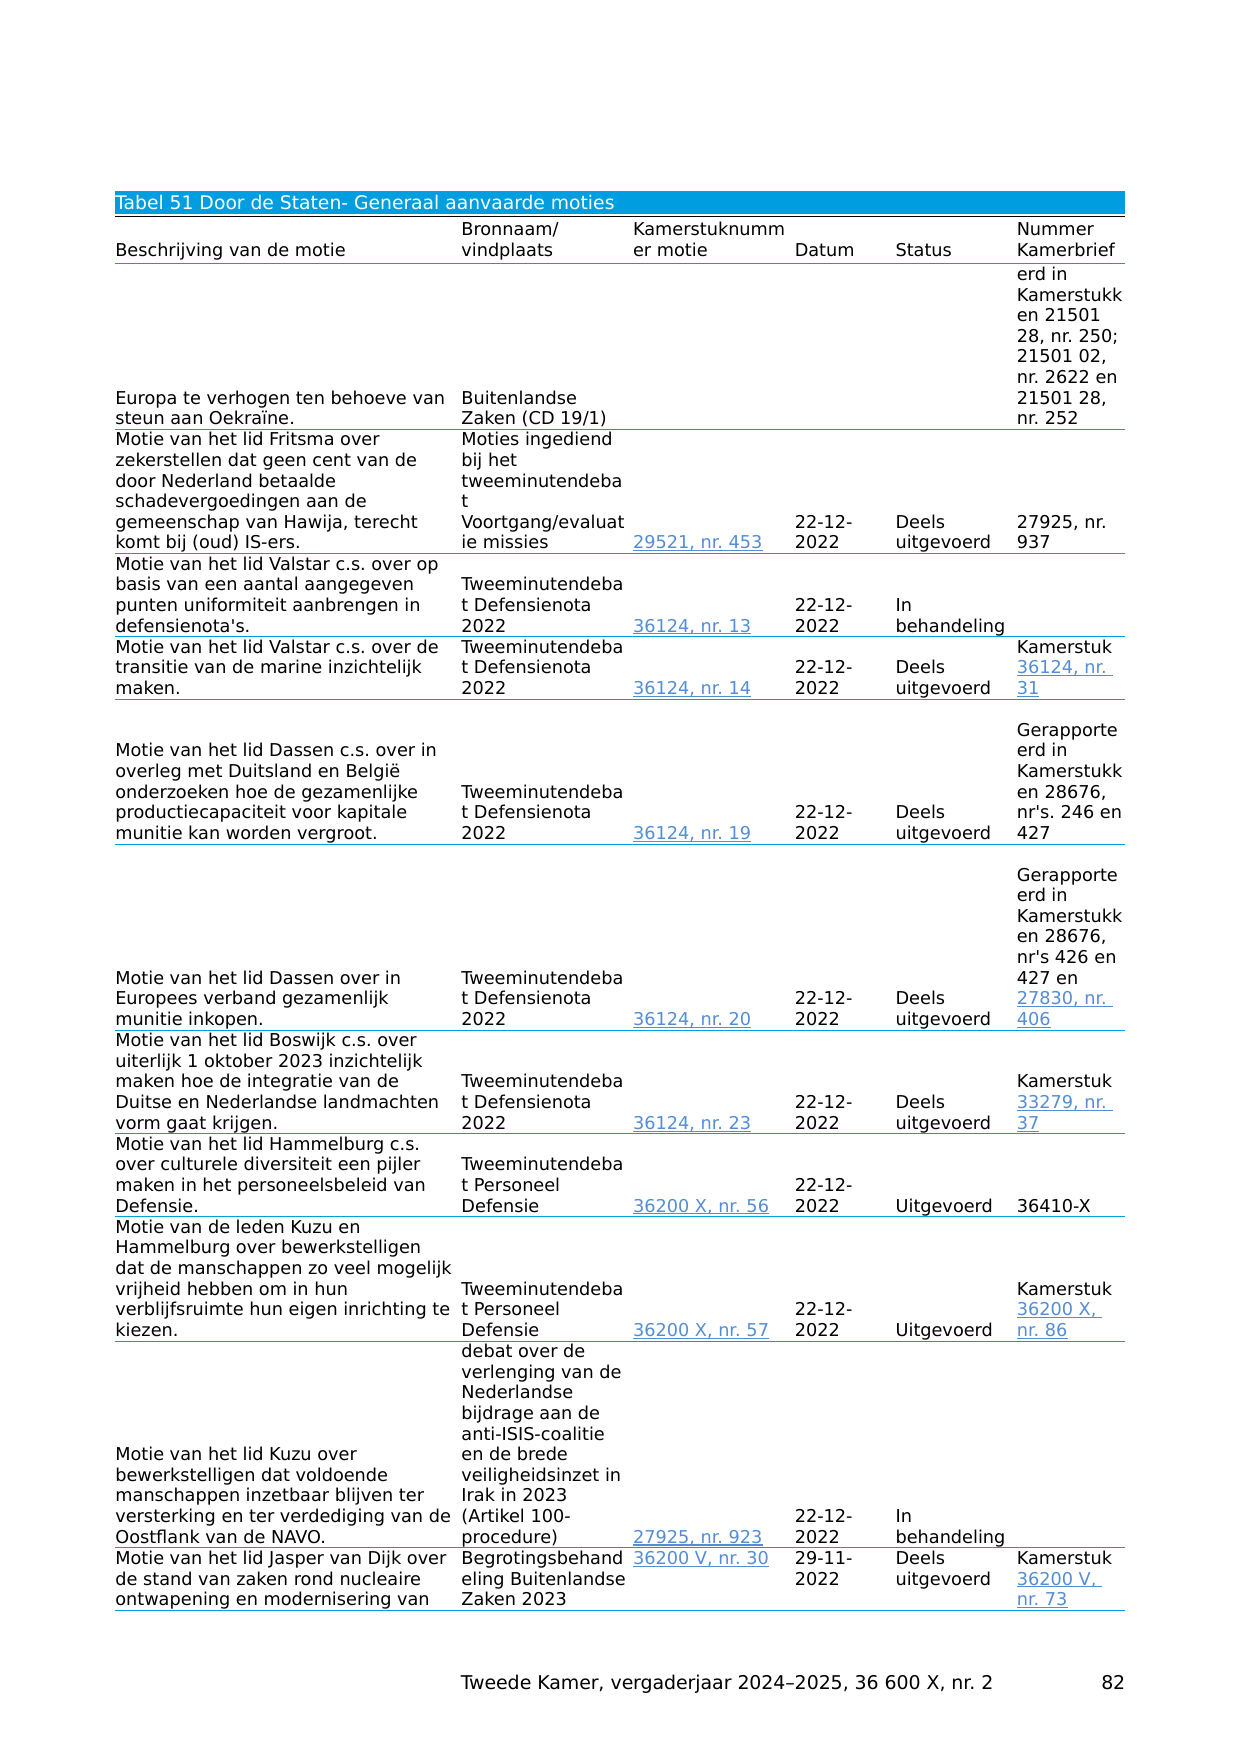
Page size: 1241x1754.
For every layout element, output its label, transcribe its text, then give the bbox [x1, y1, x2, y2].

table_cell ​Motie van het lid Valstar c.s. over op basis van een aantal aangegeven punten uniformiteit aanbrengen in defensienota's. [115, 554, 458, 636]
table_cell 22-12-2022 [792, 430, 892, 553]
table_cell Begrotingsbehandeling Buitenlandse Zaken 2023 [458, 1548, 630, 1610]
table_cell ​Motie van het lid Valstar c.s. over de transitie van de marine inzichtelijk maken. [115, 637, 458, 698]
table_cell 36200 V, nr. 30 [630, 1548, 792, 1610]
table_cell ​Motie van het lid Jasper van Dijk over de stand van zaken rond nucleaire ontwapening en modernisering van [115, 1548, 458, 1610]
table_cell Status [893, 217, 1014, 263]
table_cell 36124, nr. 14 [630, 637, 792, 698]
table_cell ​Motie van het lid Boswijk c.s. over uiterlijk 1 oktober 2023 inzichtelijk maken hoe de integratie van de Duitse en Nederlandse landmachten vorm gaat krijgen. [115, 1031, 458, 1133]
table_cell Buitenlandse Zaken (CD 19/1) [458, 264, 630, 429]
table_cell Tweeminutendebat Defensienota 2022 [458, 637, 630, 698]
table_cell ​Motie van het lid Fritsma over zekerstellen dat geen cent van de door Nederland betaalde schadevergoedingen aan de gemeenschap van Hawija, terecht komt bij (oud) IS-ers​. [115, 430, 458, 553]
table_cell Uitgevoerd [893, 1134, 1014, 1216]
table_cell ​Gerapporteerd in Kamerstukken 28676, nr's. 246 en 427 [1014, 700, 1125, 843]
table_cell 22-12-2022 [792, 1342, 892, 1547]
table_cell 22-12-2022 [792, 1217, 892, 1341]
table_cell Kamerstuk 36200 V, nr. 73 [1014, 1548, 1125, 1610]
table_cell Nummer Kamerbrief [1014, 217, 1125, 263]
table_cell Tweeminutendebat Defensienota 2022 [458, 1031, 630, 1133]
table_cell ​Motie van het lid Hammelburg c.s. over culturele diversiteit een pijler maken in het personeelsbeleid van Defensie. [115, 1134, 458, 1216]
table_cell debat over de verlenging van de Nederlandse bijdrage aan de anti-ISIS-coalitie en de brede veiligheidsinzet in Irak in 2023 (Artikel 100-procedure) [458, 1342, 630, 1547]
table_cell ​Kamerstuk 36124, nr. 31 [1014, 637, 1125, 698]
table_cell [792, 264, 892, 429]
table_cell 36124, nr. 23 [630, 1031, 792, 1133]
table_cell Deels uitgevoerd [893, 845, 1014, 1029]
table_cell ​27925, nr. 937 [1014, 430, 1125, 553]
table_cell In behandeling [893, 554, 1014, 636]
table_cell [630, 264, 792, 429]
table_cell 22-12-2022 [792, 554, 892, 636]
table_cell Deels uitgevoerd [893, 1548, 1014, 1610]
table_cell 22-12-2022 [792, 1031, 892, 1133]
table_cell Uitgevoerd [893, 1217, 1014, 1341]
table_cell ​36410-X [1014, 1134, 1125, 1216]
table_cell Tweeminutendebat Defensienota 2022 [458, 700, 630, 843]
table_cell ​Motie van het lid Dassen over in Europees verband gezamenlijk munitie inkopen. [115, 845, 458, 1029]
table_cell In behandeling [893, 1342, 1014, 1547]
table_cell Deels uitgevoerd [893, 700, 1014, 843]
table_cell Deels uitgevoerd [893, 637, 1014, 698]
table_cell Tweeminutendebat Defensienota 2022 [458, 554, 630, 636]
table_cell Kamerstuk 33279, nr. 37 [1014, 1031, 1125, 1133]
table_cell 22-12-2022 [792, 637, 892, 698]
table_cell erd in Kamerstukken 21501 28, nr. 250; 21501 02, nr. 2622 en 21501 28, nr. 252 [1014, 264, 1125, 429]
table_cell Moties ingediend bij het tweeminutendebat Voortgang/evaluatie missies [458, 430, 630, 553]
table_cell ​Gerapporteerd in Kamerstukken 28676, nr's 426 en 427 en 27830, nr. 406 [1014, 845, 1125, 1029]
table_cell 36200 X, nr. 57 [630, 1217, 792, 1341]
table_cell 29-11-2022 [792, 1548, 892, 1610]
table_cell Beschrijving van de motie [115, 217, 458, 263]
table_cell Kamerstuknummer motie [630, 217, 792, 263]
table_cell 36124, nr. 13 [630, 554, 792, 636]
table_cell Tweeminutendebat Personeel Defensie [458, 1217, 630, 1341]
table_cell 22-12-2022 [792, 1134, 892, 1216]
table_cell Europa te verhogen ten behoeve van steun aan Oekraïne. [115, 264, 458, 429]
table_cell 22-12-2022 [792, 700, 892, 843]
table_cell Tweeminutendebat Personeel Defensie [458, 1134, 630, 1216]
table_cell 36124, nr. 20 [630, 845, 792, 1029]
table_cell ​Motie van het lid Dassen c.s. over in overleg met Duitsland en België onderzoeken hoe de gezamenlijke productiecapaciteit voor kapitale munitie kan worden vergroot. [115, 700, 458, 843]
table_cell Deels uitgevoerd [893, 1031, 1014, 1133]
table_cell 29521, nr. 453 [630, 430, 792, 553]
table_cell 36124, nr. 19 [630, 700, 792, 843]
table_cell 27925, nr. 923 [630, 1342, 792, 1547]
table_cell [893, 264, 1014, 429]
table_cell 36200 X, nr. 56 [630, 1134, 792, 1216]
table_cell [1014, 1342, 1125, 1547]
table_cell Tweeminutendebat Defensienota 2022 [458, 845, 630, 1029]
table_cell ​Kamerstuk 36200 X, nr. 86 [1014, 1217, 1125, 1341]
table_cell 22-12-2022 [792, 845, 892, 1029]
table_cell ​Motie van de leden Kuzu en Hammelburg over bewerkstelligen dat de manschappen zo veel mogelijk vrijheid hebben om in hun verblijfsruimte hun eigen inrichting te kiezen. [115, 1217, 458, 1341]
table_cell Datum [792, 217, 892, 263]
table_cell Bronnaam/ vindplaats [458, 217, 630, 263]
table_cell Deels uitgevoerd [893, 430, 1014, 553]
table_cell [1014, 554, 1125, 636]
table_cell ​Motie van het lid Kuzu over bewerkstelligen dat voldoende manschappen inzetbaar blijven ter versterking en ter verdediging van de Oostflank van de NAVO. [115, 1342, 458, 1547]
